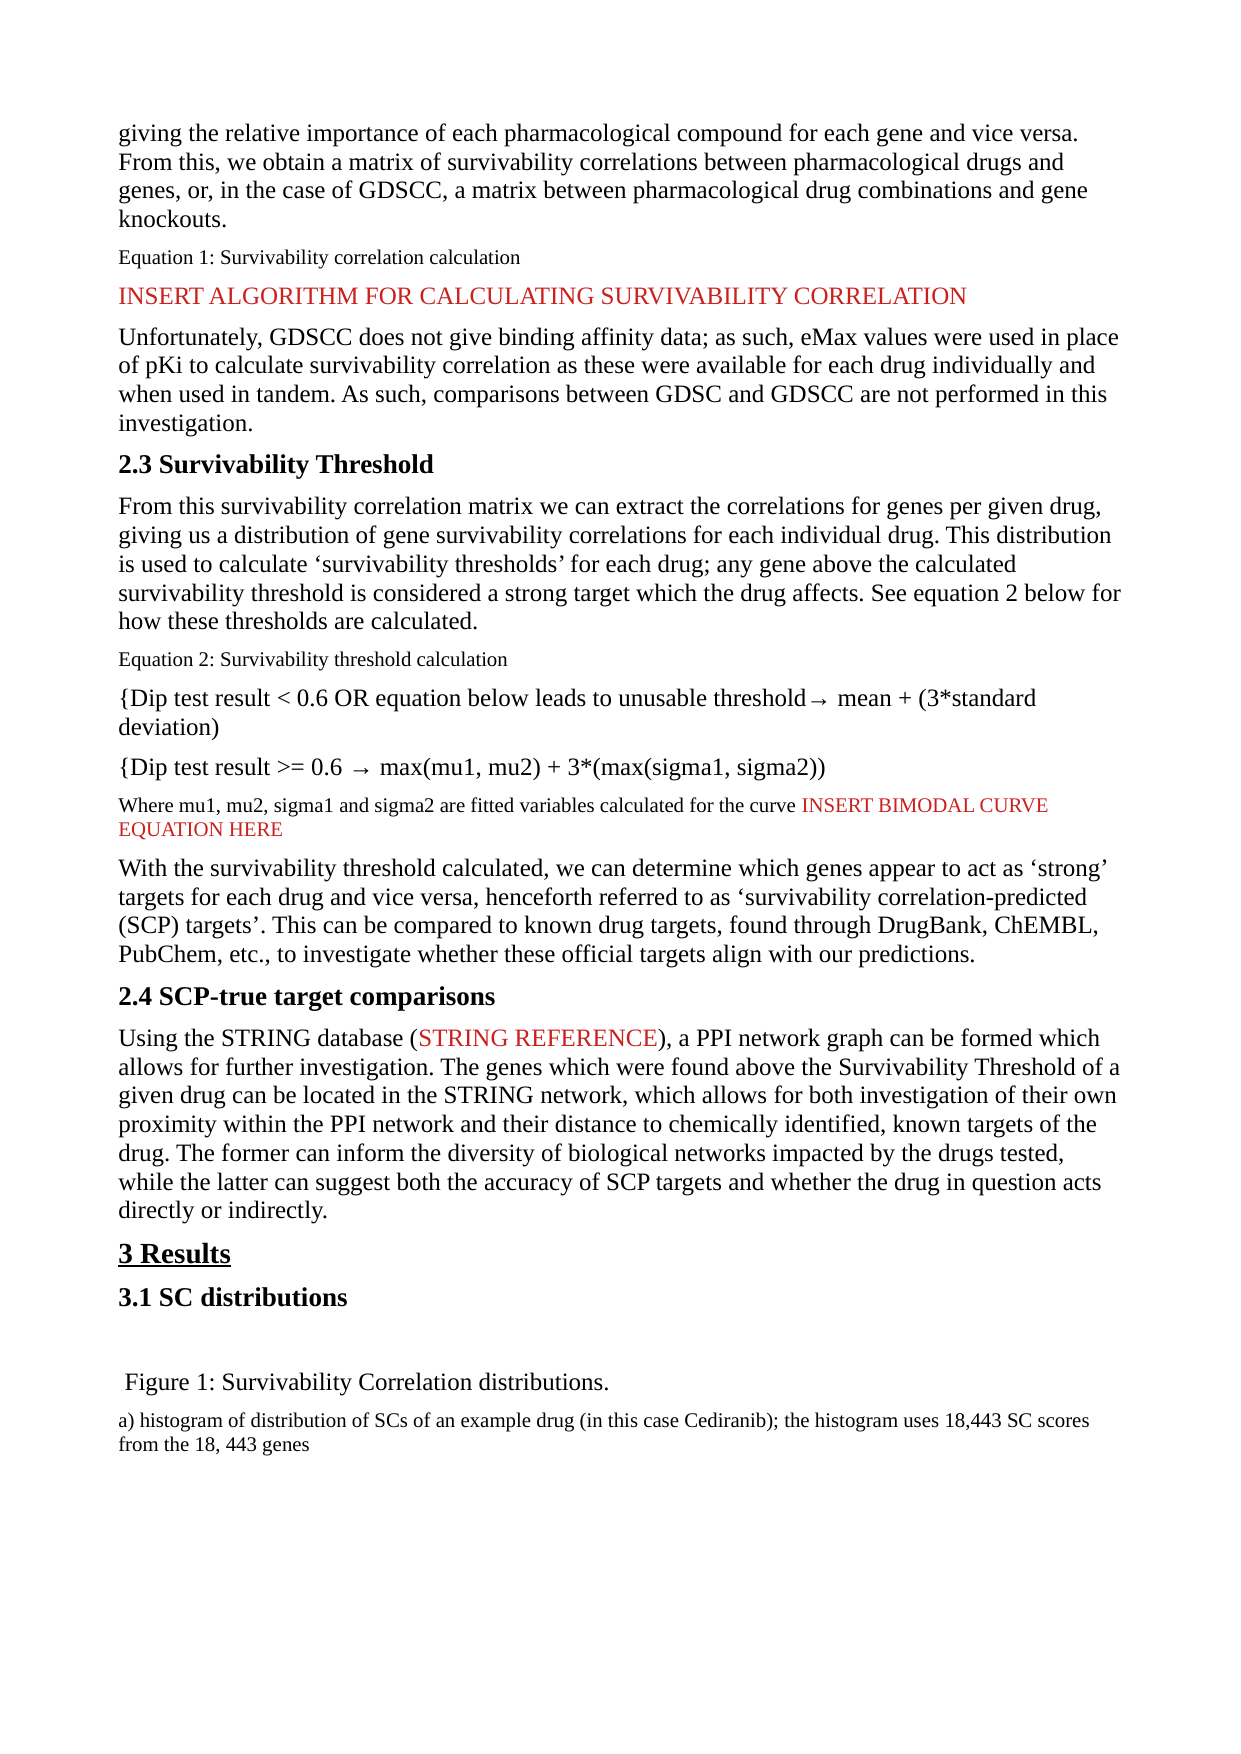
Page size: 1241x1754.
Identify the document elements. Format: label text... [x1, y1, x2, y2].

text Equation 2: Survivability threshold calculation [118, 647, 1122, 671]
text Equation 1: Survivability correlation calculation [118, 245, 1122, 269]
text giving the relative importance of each pharmacological compound for each gene and vice versa. From this, we obtain a matrix of survivability correlations between pharmacological drugs and genes, or, in the case of GDSCC, a matrix between pharmacological drug combinations and gene knockouts. [118, 118, 1122, 233]
text Figure 1: Survivability Correlation distributions. [118, 1367, 1122, 1396]
text Where mu1, mu2, sigma1 and sigma2 are fitted variables calculated for the curve INSERT BIMODAL CURVE EQUATION HERE [118, 793, 1122, 841]
text 3.1 SC distributions [118, 1281, 1122, 1313]
text Using the STRING database (STRING REFERENCE), a PPI network graph can be formed which allows for further investigation. The genes which were found above the Survivability Threshold of a given drug can be located in the STRING network, which allows for both investigation of their own proximity within the PPI network and their distance to chemically identified, known targets of the drug. The former can inform the diversity of biological networks impacted by the drugs tested, while the latter can suggest both the accuracy of SCP targets and whether the drug in question acts directly or indirectly. [118, 1023, 1122, 1224]
text {Dip test result < 0.6 OR equation below leads to unusable threshold→ mean + (3*standard deviation) [118, 683, 1122, 741]
text {Dip test result >= 0.6 → max(mu1, mu2) + 3*(max(sigma1, sigma2)) [118, 752, 1122, 781]
text a) histogram of distribution of SCs of an example drug (in this case Cediranib); the histogram uses 18,443 SC scores from the 18, 443 genes [118, 1408, 1122, 1456]
text From this survivability correlation matrix we can extract the correlations for genes per given drug, giving us a distribution of gene survivability correlations for each individual drug. This distribution is used to calculate ‘survivability thresholds’ for each drug; any gene above the calculated survivability threshold is considered a strong target which the drug affects. See equation 2 below for how these thresholds are calculated. [118, 491, 1122, 635]
text With the survivability threshold calculated, we can determine which genes appear to act as ‘strong’ targets for each drug and vice versa, henceforth referred to as ‘survivability correlation-predicted (SCP) targets’. This can be compared to known drug targets, found through DrugBank, ChEMBL, PubChem, etc., to investigate whether these official targets align with our predictions. [118, 853, 1122, 968]
text Unfortunately, GDSCC does not give binding affinity data; as such, eMax values were used in place of pKi to calculate survivability correlation as these were available for each drug individually and when used in tandem. As such, comparisons between GDSC and GDSCC are not performed in this investigation. [118, 322, 1122, 437]
text INSERT ALGORITHM FOR CALCULATING SURVIVABILITY CORRELATION [118, 281, 1122, 310]
text 3 Results [118, 1236, 1122, 1269]
text 2.3 Survivability Threshold [118, 448, 1122, 479]
text 2.4 SCP-true target comparisons [118, 980, 1122, 1011]
